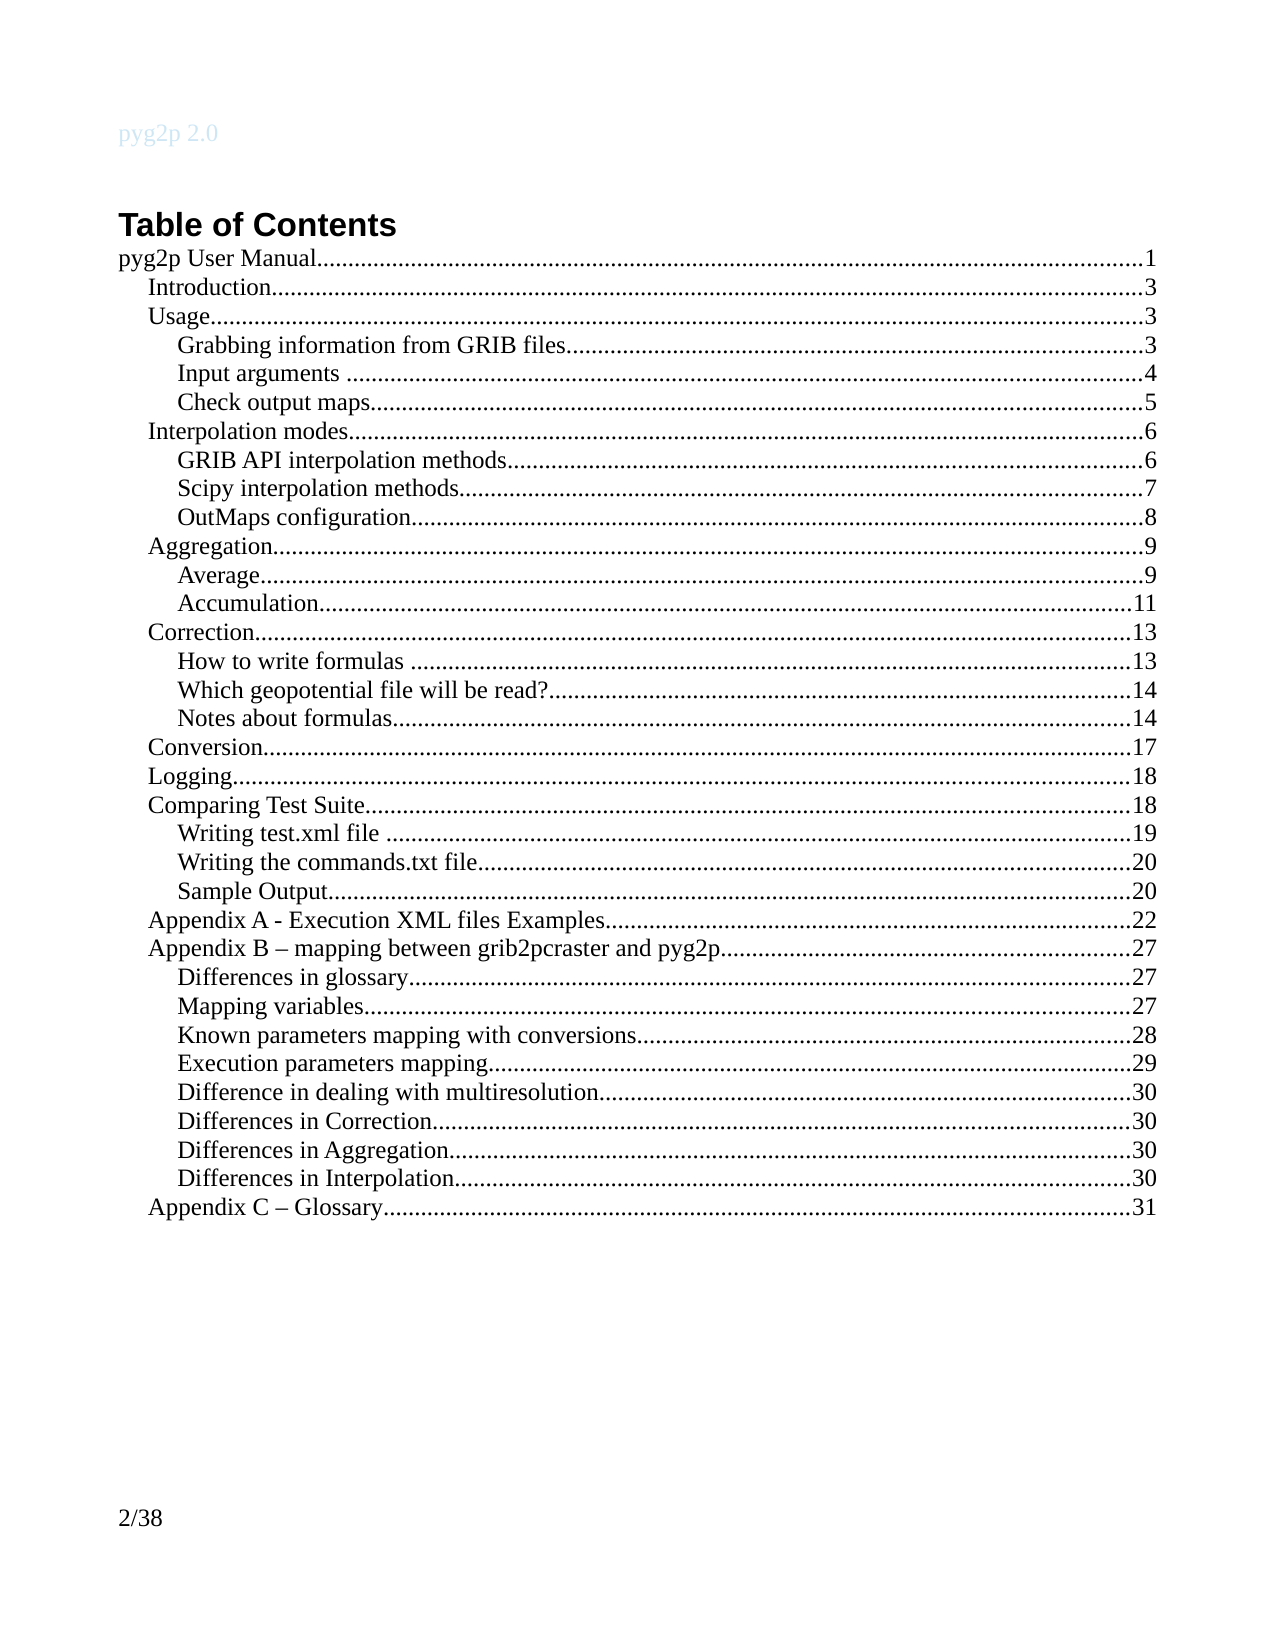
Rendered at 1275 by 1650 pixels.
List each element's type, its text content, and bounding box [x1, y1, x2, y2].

subtitle Table of Contents [118, 205, 1157, 243]
text Interpolation modes 6 [148, 416, 1157, 445]
text Differences in Correction 30 [177, 1106, 1157, 1135]
text Appendix B – mapping between grib2pcraster and pyg2p 27 [148, 933, 1157, 962]
text Appendix A - Execution XML files Examples 22 [148, 905, 1157, 933]
text Which geopotential file will be read? 14 [177, 675, 1157, 703]
text OutMaps configuration 8 [177, 502, 1157, 531]
text pyg2p User Manual 1 [118, 243, 1157, 272]
text Difference in dealing with multiresolution 30 [177, 1077, 1157, 1106]
text How to write formulas 13 [177, 646, 1157, 675]
text Notes about formulas 14 [177, 703, 1157, 732]
text Known parameters mapping with conversions 28 [177, 1020, 1157, 1048]
text Logging 18 [148, 761, 1157, 790]
text Mapping variables 27 [177, 991, 1157, 1020]
text Usage 3 [148, 301, 1157, 330]
text Accumulation 11 [177, 588, 1157, 617]
text Average 9 [177, 560, 1157, 588]
text Differences in Interpolation 30 [177, 1163, 1157, 1192]
text Comparing Test Suite 18 [148, 790, 1157, 818]
text Correction 13 [148, 617, 1157, 646]
text Sample Output 20 [177, 876, 1157, 905]
text Differences in Aggregation 30 [177, 1135, 1157, 1163]
text Writing the commands.txt file 20 [177, 847, 1157, 876]
text Input arguments 4 [177, 358, 1157, 387]
text GRIB API interpolation methods 6 [177, 445, 1157, 473]
text Grabbing information from GRIB files. 3 [177, 330, 1157, 358]
text Writing test.xml file 19 [177, 818, 1157, 847]
text Check output maps 5 [177, 387, 1157, 416]
text Appendix C – Glossary 31 [148, 1192, 1157, 1221]
text Aggregation 9 [148, 531, 1157, 560]
text Execution parameters mapping 29 [177, 1048, 1157, 1077]
text Introduction 3 [148, 272, 1157, 301]
text Scipy interpolation methods 7 [177, 473, 1157, 502]
text Differences in glossary 27 [177, 962, 1157, 991]
text Conversion 17 [148, 732, 1157, 761]
